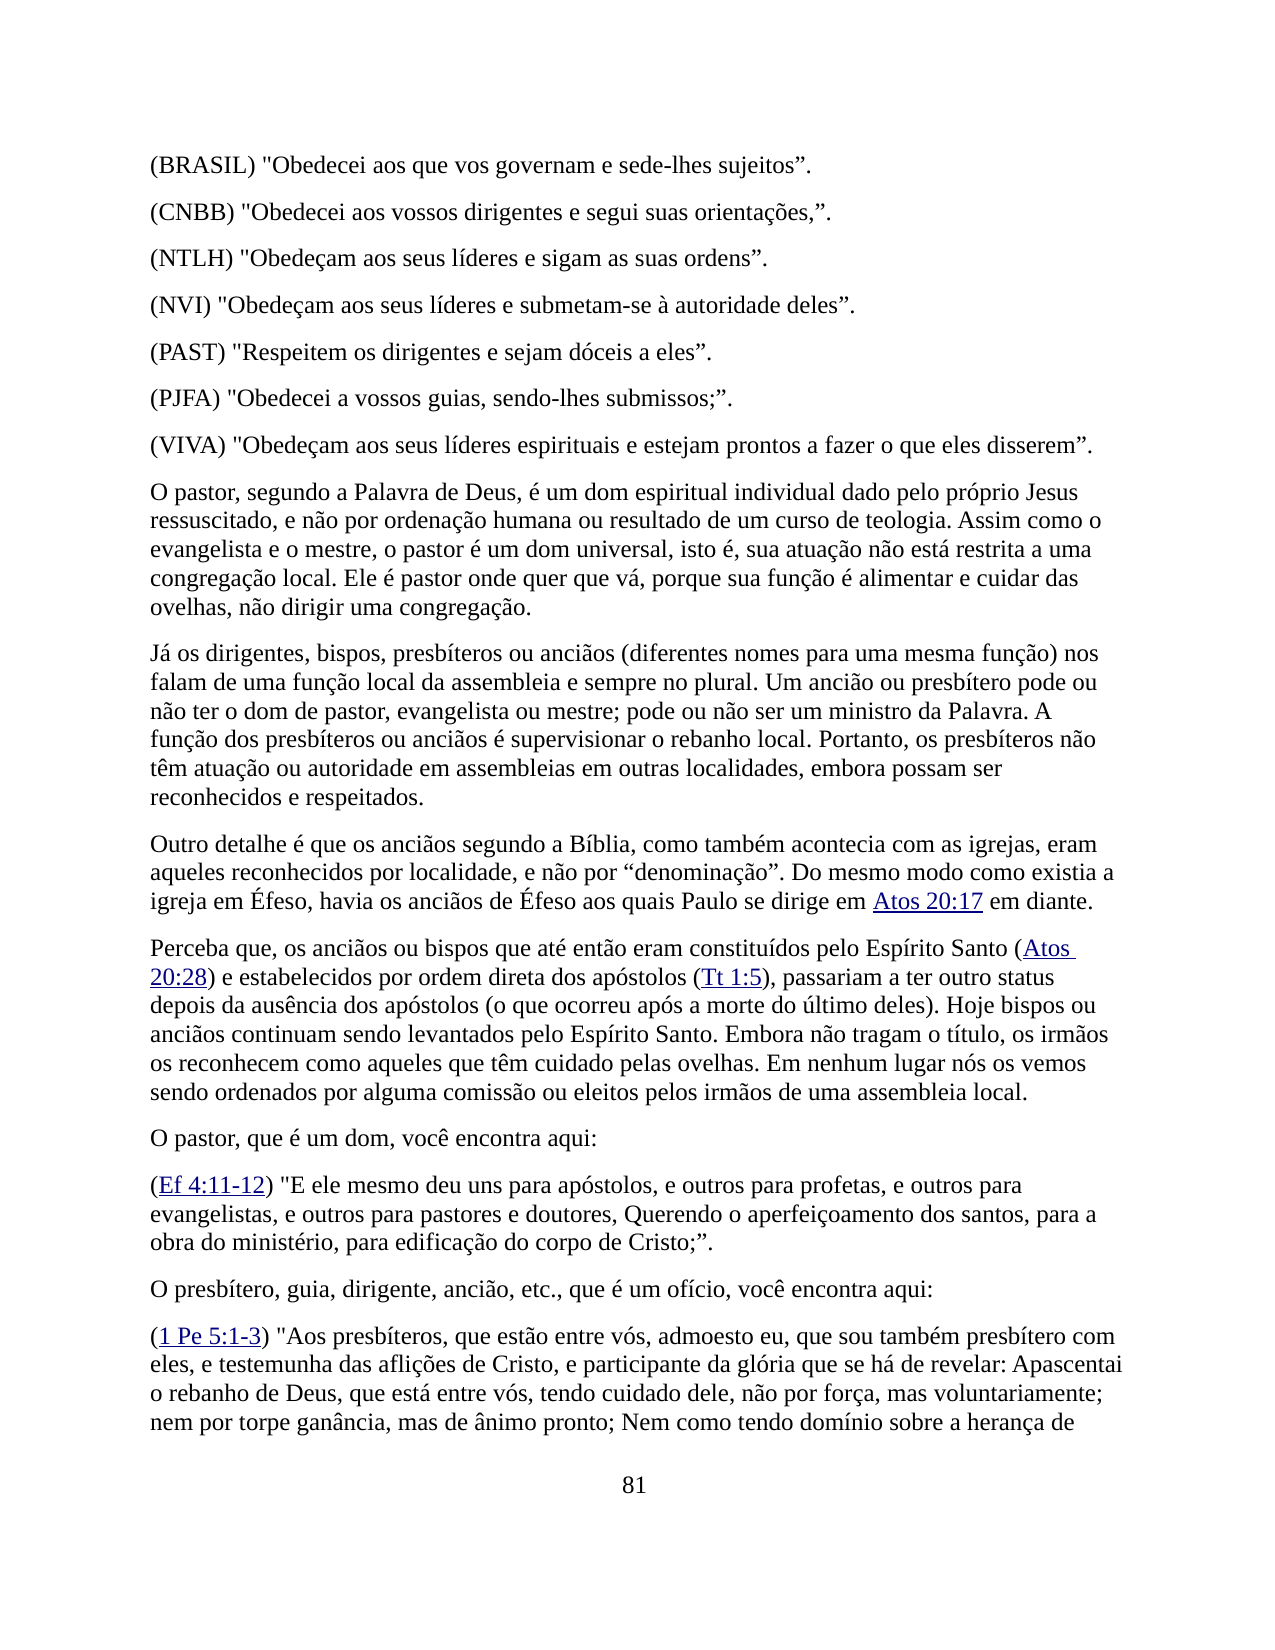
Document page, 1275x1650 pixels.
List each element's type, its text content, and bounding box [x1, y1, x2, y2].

text O pastor, que é um dom, você encontra aqui: [150, 1123, 1125, 1152]
text (NTLH) "Obedeçam aos seus líderes e sigam as suas ordens”. [150, 243, 1125, 272]
text Outro detalhe é que os anciãos segundo a Bíblia, como também acontecia com as igrejas, eram aqueles reconhecidos por localidade, e não por “denominação”. Do mesmo modo como existia a igreja em Éfeso, havia os anciãos de Éfeso aos quais Paulo se dirige em Atos 20:17 em diante. [150, 829, 1125, 915]
text (1 Pe 5:1-3) "Aos presbíteros, que estão entre vós, admoesto eu, que sou também presbítero com eles, e testemunha das aflições de Cristo, e participante da glória que se há de revelar: Apascentai o rebanho de Deus, que está entre vós, tendo cuidado dele, não por força, mas voluntariamente; nem por torpe ganância, mas de ânimo pronto; Nem como tendo domínio sobre a herança de [150, 1321, 1125, 1436]
text (Ef 4:11-12) "E ele mesmo deu uns para apóstolos, e outros para profetas, e outros para evangelistas, e outros para pastores e doutores, Querendo o aperfeiçoamento dos santos, para a obra do ministério, para edificação do corpo de Cristo;”. [150, 1170, 1125, 1256]
text Perceba que, os anciãos ou bispos que até então eram constituídos pelo Espírito Santo (Atos 20:28) e estabelecidos por ordem direta dos apóstolos (Tt 1:5), passariam a ter outro status depois da ausência dos apóstolos (o que ocorreu após a morte do último deles). Hoje bispos ou anciãos continuam sendo levantados pelo Espírito Santo. Embora não tragam o título, os irmãos os reconhecem como aqueles que têm cuidado pelas ovelhas. Em nenhum lugar nós os vemos sendo ordenados por alguma comissão ou eleitos pelos irmãos de uma assembleia local. [150, 933, 1125, 1105]
text (PAST) "Respeitem os dirigentes e sejam dóceis a eles”. [150, 337, 1125, 365]
text (BRASIL) "Obedecei aos que vos governam e sede-lhes sujeitos”. [150, 150, 1125, 179]
text (CNBB) "Obedecei aos vossos dirigentes e segui suas orientações,”. [150, 197, 1125, 225]
text Já os dirigentes, bispos, presbíteros ou anciãos (diferentes nomes para uma mesma função) nos falam de uma função local da assembleia e sempre no plural. Um ancião ou presbítero pode ou não ter o dom de pastor, evangelista ou mestre; pode ou não ser um ministro da Palavra. A função dos presbíteros ou anciãos é supervisionar o rebanho local. Portanto, os presbíteros não têm atuação ou autoridade em assembleias em outras localidades, embora possam ser reconhecidos e respeitados. [150, 638, 1125, 811]
text O presbítero, guia, dirigente, ancião, etc., que é um ofício, você encontra aqui: [150, 1274, 1125, 1303]
text O pastor, segundo a Palavra de Deus, é um dom espiritual individual dado pelo próprio Jesus ressuscitado, e não por ordenação humana ou resultado de um curso de teologia. Assim como o evangelista e o mestre, o pastor é um dom universal, isto é, sua atuação não está restrita a uma congregação local. Ele é pastor onde quer que vá, porque sua função é alimentar e cuidar das ovelhas, não dirigir uma congregação. [150, 477, 1125, 620]
text (NVI) "Obedeçam aos seus líderes e submetam-se à autoridade deles”. [150, 290, 1125, 319]
text (VIVA) "Obedeçam aos seus líderes espirituais e estejam prontos a fazer o que eles disserem”. [150, 430, 1125, 459]
text (PJFA) "Obedecei a vossos guias, sendo-lhes submissos;”. [150, 383, 1125, 412]
